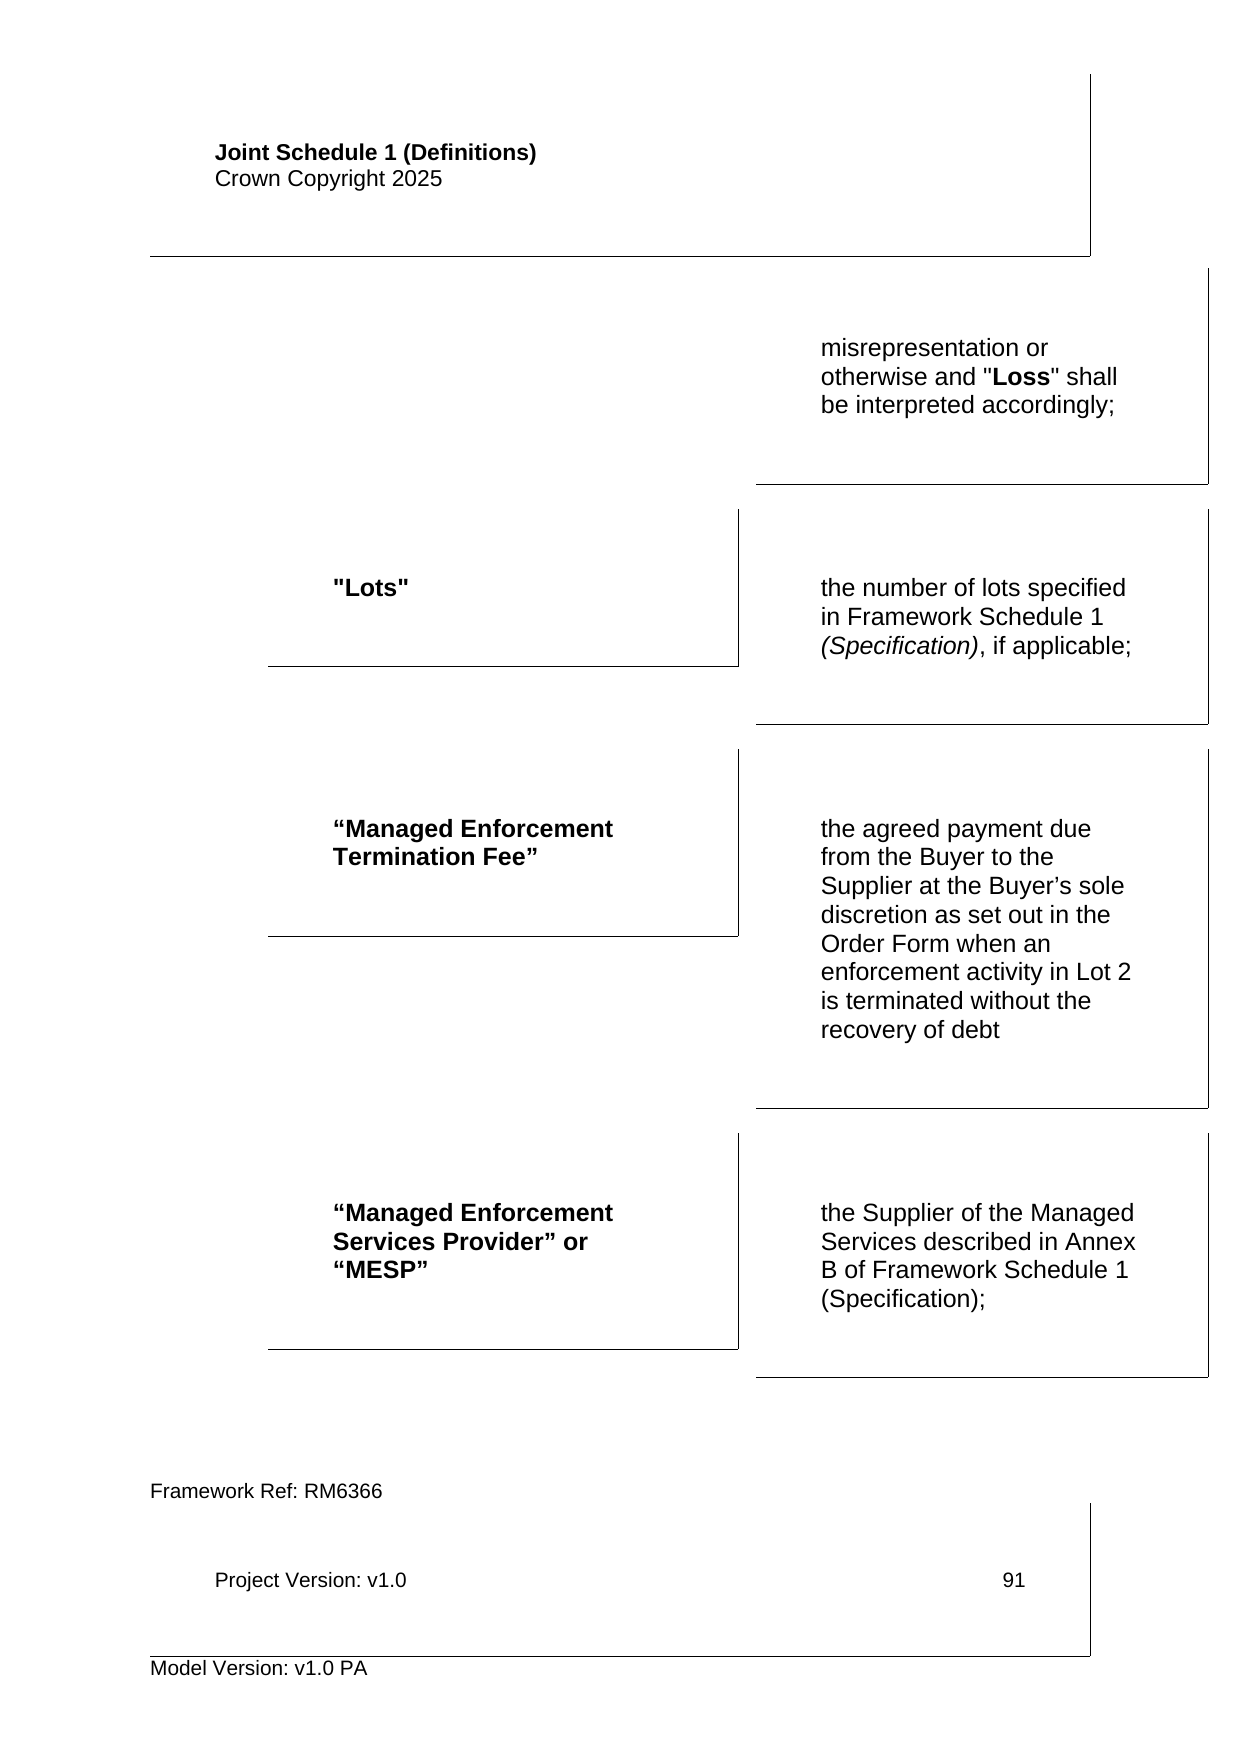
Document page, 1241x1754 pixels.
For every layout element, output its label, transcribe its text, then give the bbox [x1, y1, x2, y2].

table_cell [268, 667, 738, 737]
table_cell [268, 937, 738, 1121]
table_cell the agreed payment due from the Buyer to the Supplier at the Buyer’s sole discretion as set out in the Order Form when an enforcement activity in Lot 2 is terminated without the recovery of debt [738, 737, 1208, 1121]
table_cell the Supplier of the Managed Services described in Annex B of Framework Schedule 1 (Specification); [738, 1121, 1208, 1390]
table_cell “Managed Enforcement Services Provider” or “MESP” [268, 1121, 738, 1349]
table_cell [268, 256, 738, 496]
table_cell the number of lots specified in Framework Schedule 1 (Specification), if applicable; [738, 496, 1208, 737]
table_cell misrepresentation or otherwise and "Loss" shall be interpreted accordingly; [738, 256, 1208, 496]
table_cell "Lots" [268, 496, 738, 666]
table_cell [268, 1350, 738, 1390]
table_cell “Managed Enforcement Termination Fee” [268, 737, 738, 936]
